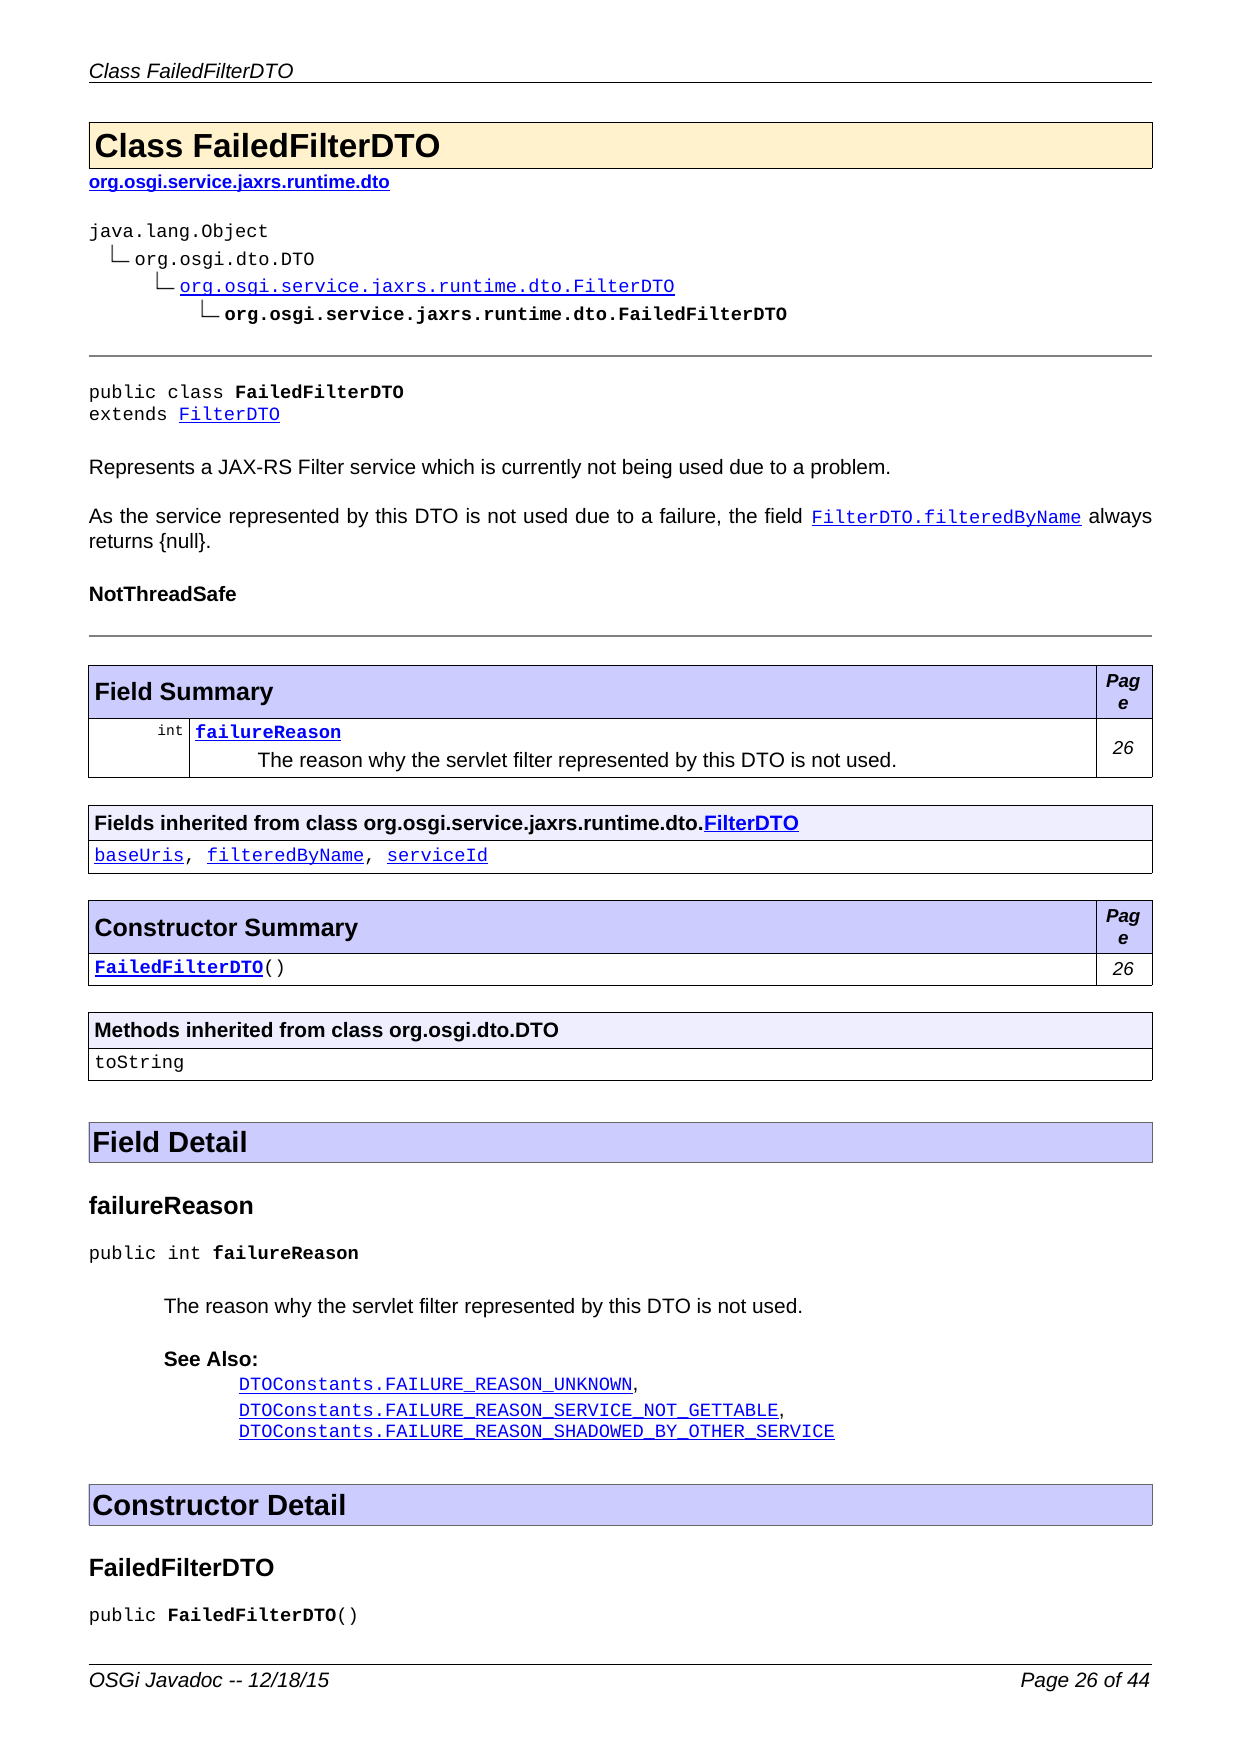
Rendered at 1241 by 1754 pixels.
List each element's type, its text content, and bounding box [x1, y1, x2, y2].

table_header Field Summary [89, 666, 1096, 718]
text public class FailedFilterDTO [88, 383, 1152, 404]
subtitle Field Detail [90, 1123, 1152, 1162]
table_cell FailedFilterDTO() [89, 954, 1096, 984]
text See Also: [163, 1347, 1152, 1371]
subtitle Constructor Detail [90, 1485, 1152, 1525]
text org.osgi.service.jaxrs.runtime.dto [88, 171, 1152, 193]
table_header Constructor Summary [89, 901, 1096, 953]
text DTOConstants.FAILURE_REASON_UNKNOWN, DTOConstants.FAILURE_REASON_SERVICE_NOT_GETTABLE, DTOConstants.FAILURE_REASON_SHADOWED_BY_OTHER_SERVICE [238, 1371, 1152, 1443]
text As the service represented by this DTO is not used due to a failure, the field FilterDTO.filteredByName always returns {null}. [88, 504, 1152, 553]
table_cell [1097, 954, 1152, 984]
text org.osgi.service.jaxrs.runtime.dto.FilterDTO [88, 271, 1152, 298]
table_header Page [1097, 666, 1152, 718]
text java.lang.Object [88, 222, 1152, 243]
picture [111, 243, 135, 266]
text The reason why the servlet filter represented by this DTO is not used. [163, 1294, 1152, 1318]
subtitle FailedFilterDTO [88, 1553, 1152, 1582]
text public int failureReason [88, 1244, 1152, 1265]
text public FailedFilterDTO() [88, 1606, 1152, 1627]
table_cell failureReason The reason why the servlet filter represented by this DTO is not used. [190, 719, 1096, 777]
table_cell [1097, 719, 1152, 777]
picture [201, 298, 225, 321]
table_cell baseUris, filteredByName, serviceId [89, 841, 1152, 873]
subtitle failureReason [88, 1191, 1152, 1219]
table_header Methods inherited from class org.osgi.dto.DTO [89, 1013, 1152, 1048]
text extends FilterDTO [88, 404, 1152, 426]
table_cell int [89, 719, 189, 777]
subtitle Class FailedFilterDTO [90, 123, 1152, 168]
text org.osgi.service.jaxrs.runtime.dto.FailedFilterDTO [88, 298, 1152, 326]
picture [156, 270, 180, 293]
table_header Fields inherited from class org.osgi.service.jaxrs.runtime.dto.FilterDTO [89, 806, 1152, 840]
text org.osgi.dto.DTO [88, 243, 1152, 271]
table_cell toString [89, 1049, 1152, 1080]
text Represents a JAX-RS Filter service which is currently not being used due to a problem. [88, 455, 1152, 479]
table_header Page [1097, 901, 1152, 953]
text NotThreadSafe [88, 582, 1152, 606]
